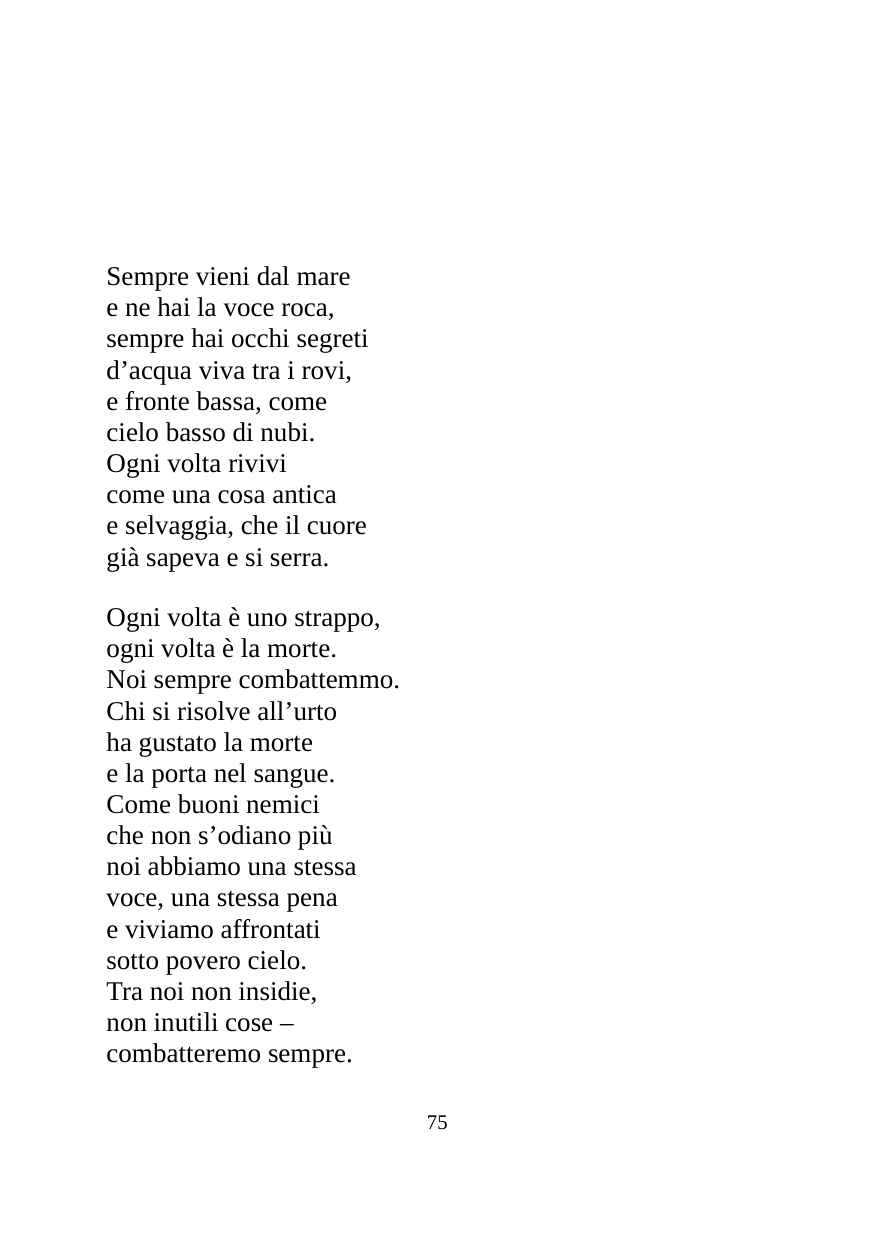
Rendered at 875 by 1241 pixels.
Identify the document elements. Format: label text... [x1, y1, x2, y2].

text Ogni volta è uno strappo, ogni volta è la morte. Noi sempre combattemmo. Chi si risolve all’urto ha gustato la morte e la porta nel sangue. Come buoni nemici che non s’odiano più noi abbiamo una stessa voce, una stessa pena e viviamo affrontati sotto povero cielo. Tra noi non insidie, non inutili cose – combatteremo sempre. [106, 601, 768, 1068]
text Sempre vieni dal mare e ne hai la voce roca, sempre hai occhi segreti d’acqua viva tra i rovi, e fronte bassa, come cielo basso di nubi. Ogni volta rivivi come una cosa antica e selvaggia, che il cuore già sapeva e si serra. [106, 260, 768, 572]
subtitle Sempre vieni dal mare [106, 165, 768, 201]
